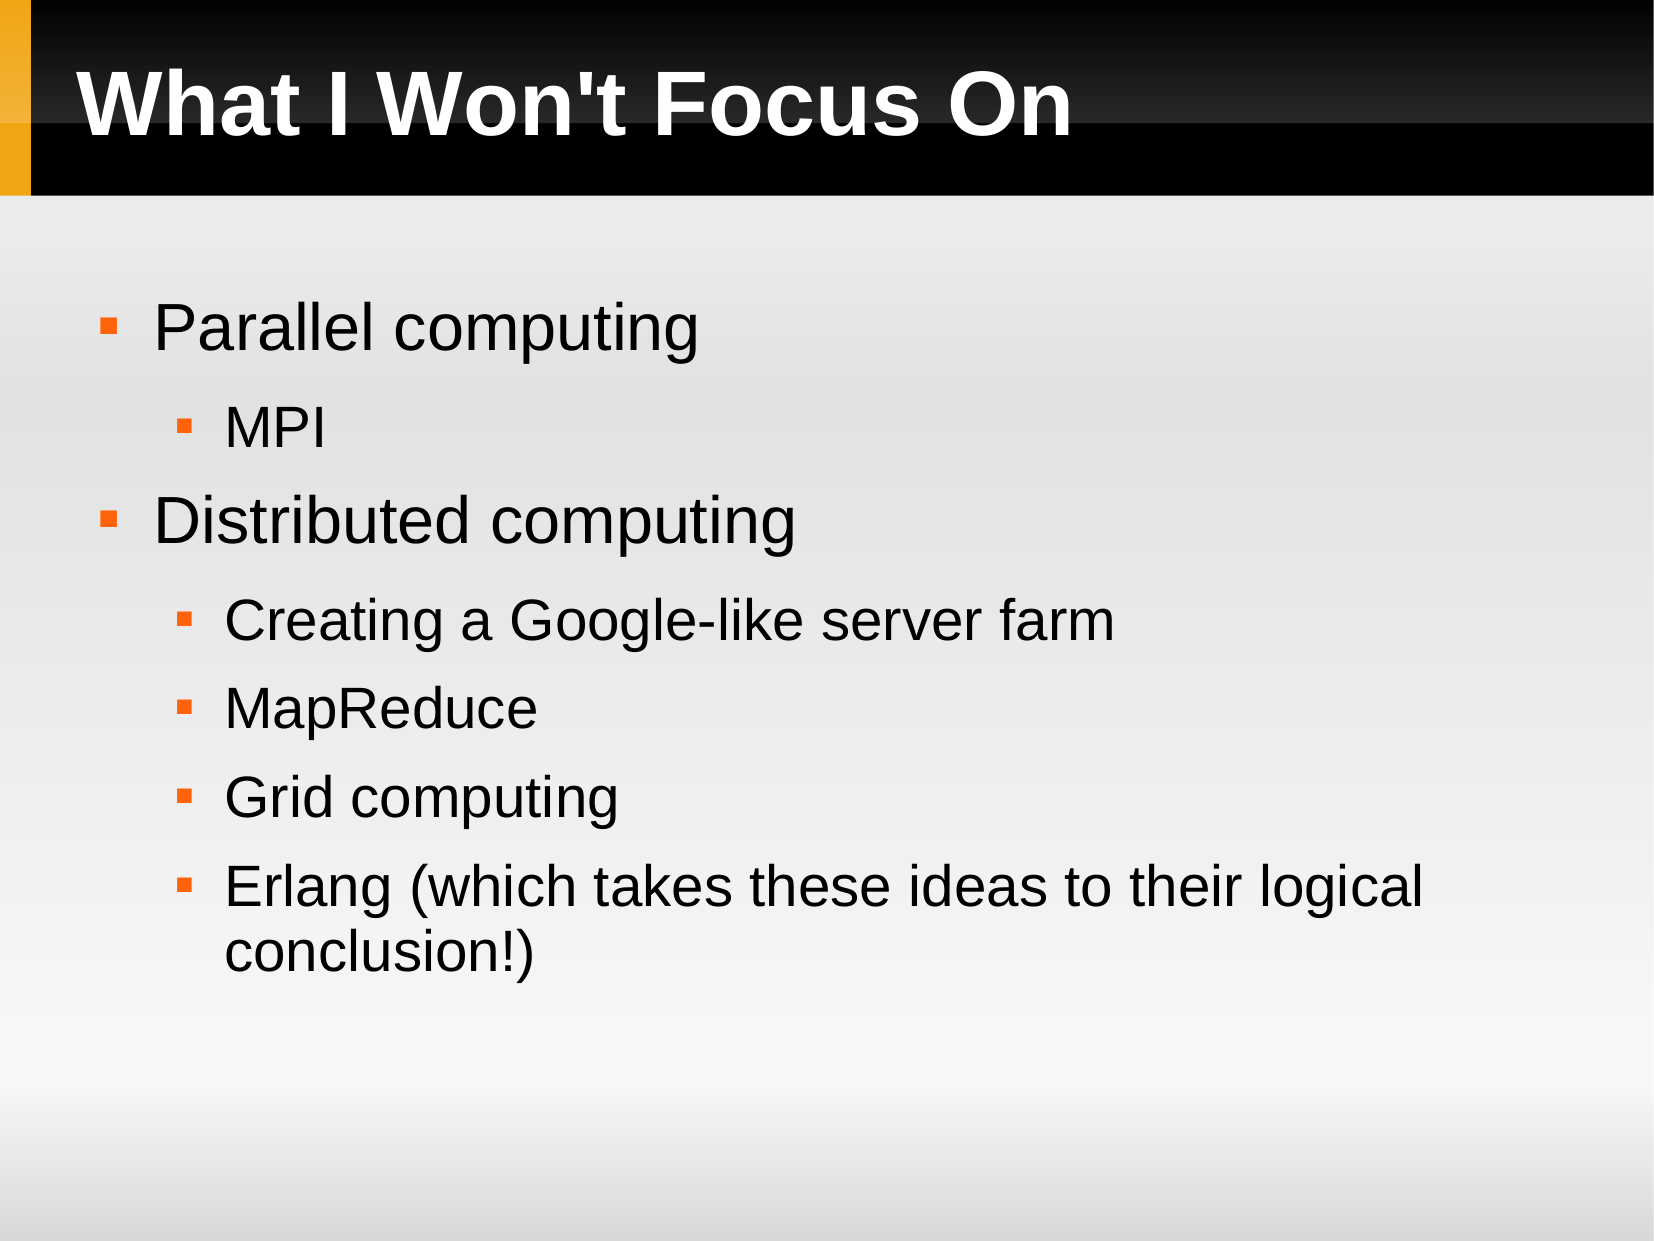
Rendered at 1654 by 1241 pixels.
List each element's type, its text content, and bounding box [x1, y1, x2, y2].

picture [0, 0, 1654, 1241]
title What I Won't Focus On [76, 0, 1565, 208]
list Parallel computing MPI Distributed computing Creating a Google-like server farm MapReduce Grid computing Erlang (which takes these ideas to their logical conclusion!) [82, 290, 1571, 1109]
